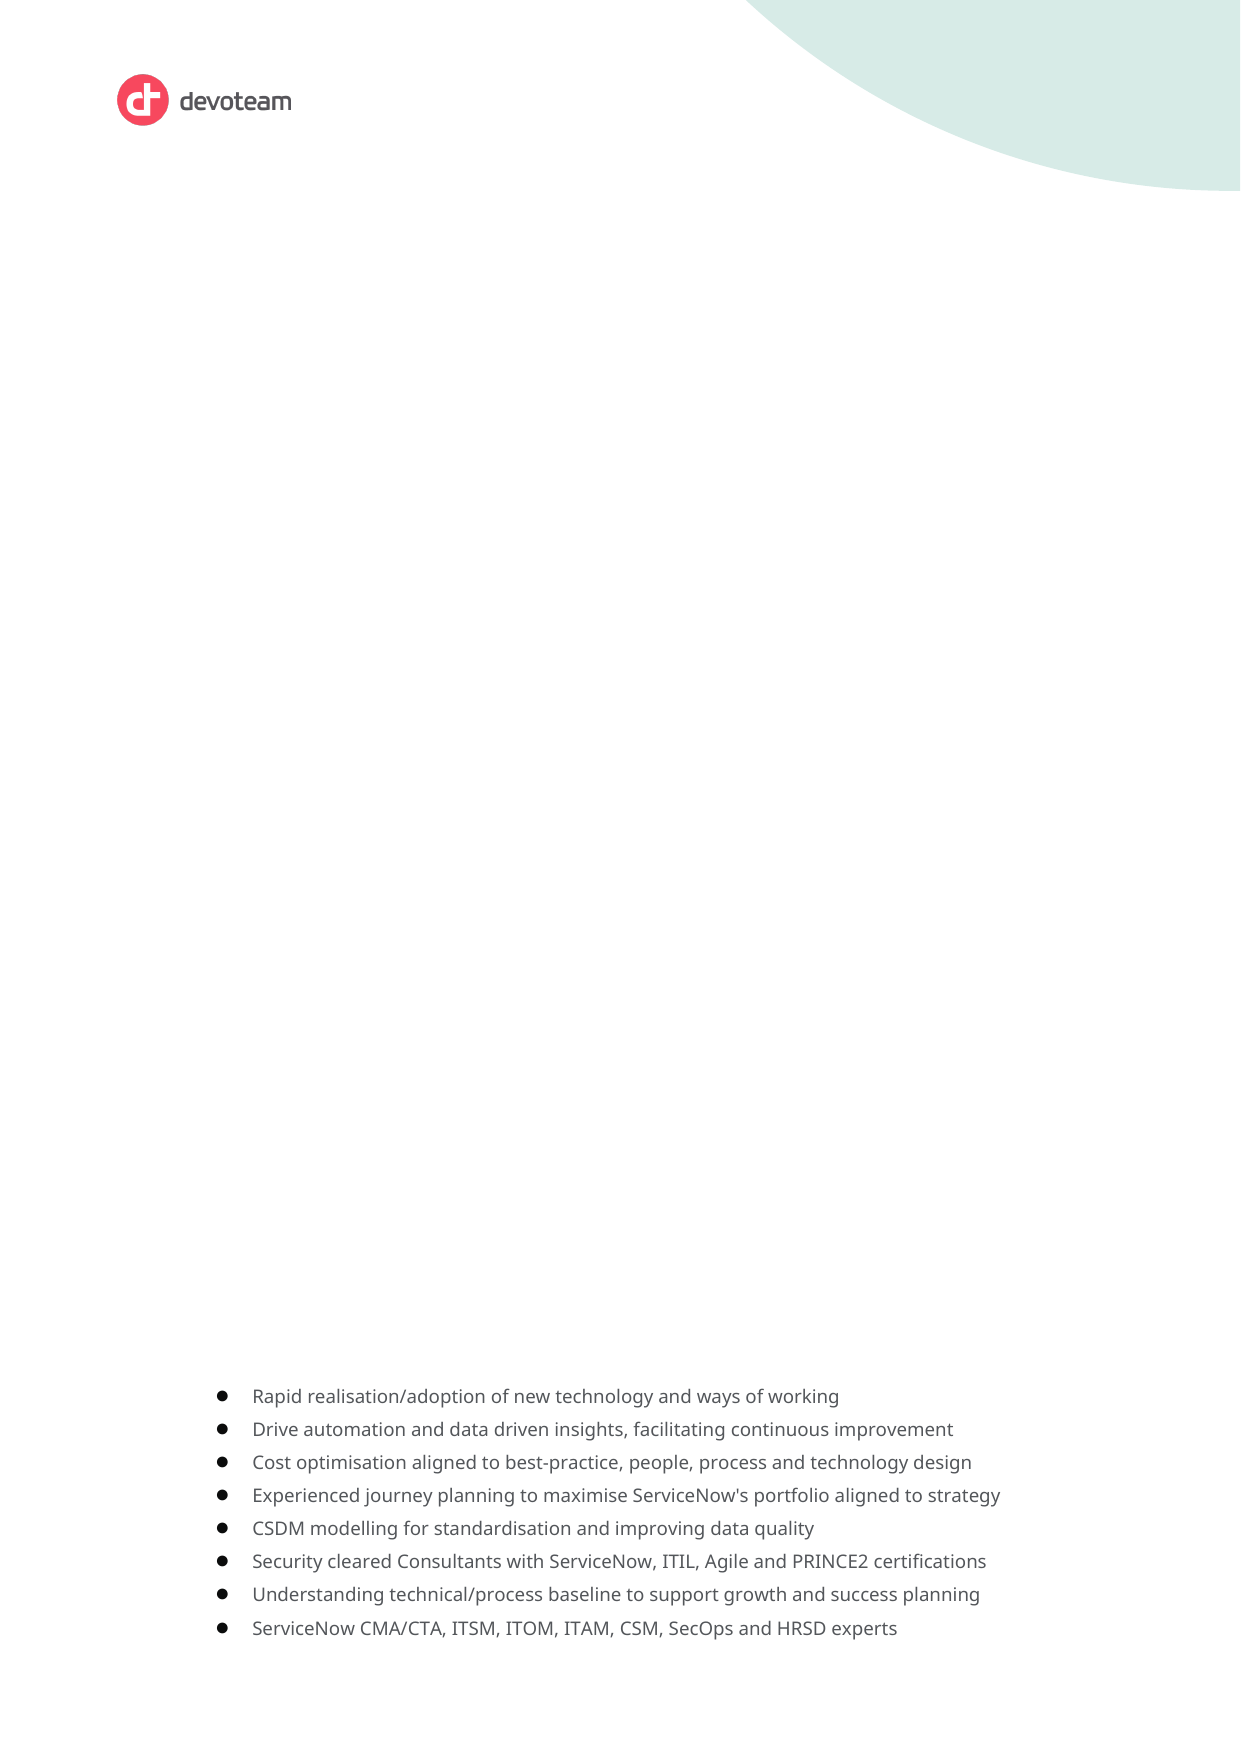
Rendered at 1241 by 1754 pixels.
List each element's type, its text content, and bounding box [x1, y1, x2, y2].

list Experienced journey planning to maximise ServiceNow's portfolio aligned to strategy [214, 1479, 1063, 1508]
list Understanding technical/process baseline to support growth and success planning [214, 1578, 1063, 1607]
list ServiceNow CMA/CTA, ITSM, ITOM, ITAM, CSM, SecOps and HRSD experts [214, 1611, 1063, 1640]
list Drive automation and data driven insights, facilitating continuous improvement [214, 1413, 1063, 1442]
list CSDM modelling for standardisation and improving data quality [214, 1512, 1063, 1541]
list Rapid realisation/adoption of new technology and ways of working [214, 1379, 1063, 1408]
list Security cleared Consultants with ServiceNow, ITIL, Agile and PRINCE2 certifications [214, 1545, 1063, 1574]
picture [99, 56, 304, 143]
list Cost optimisation aligned to best-practice, people, process and technology design [214, 1446, 1063, 1475]
